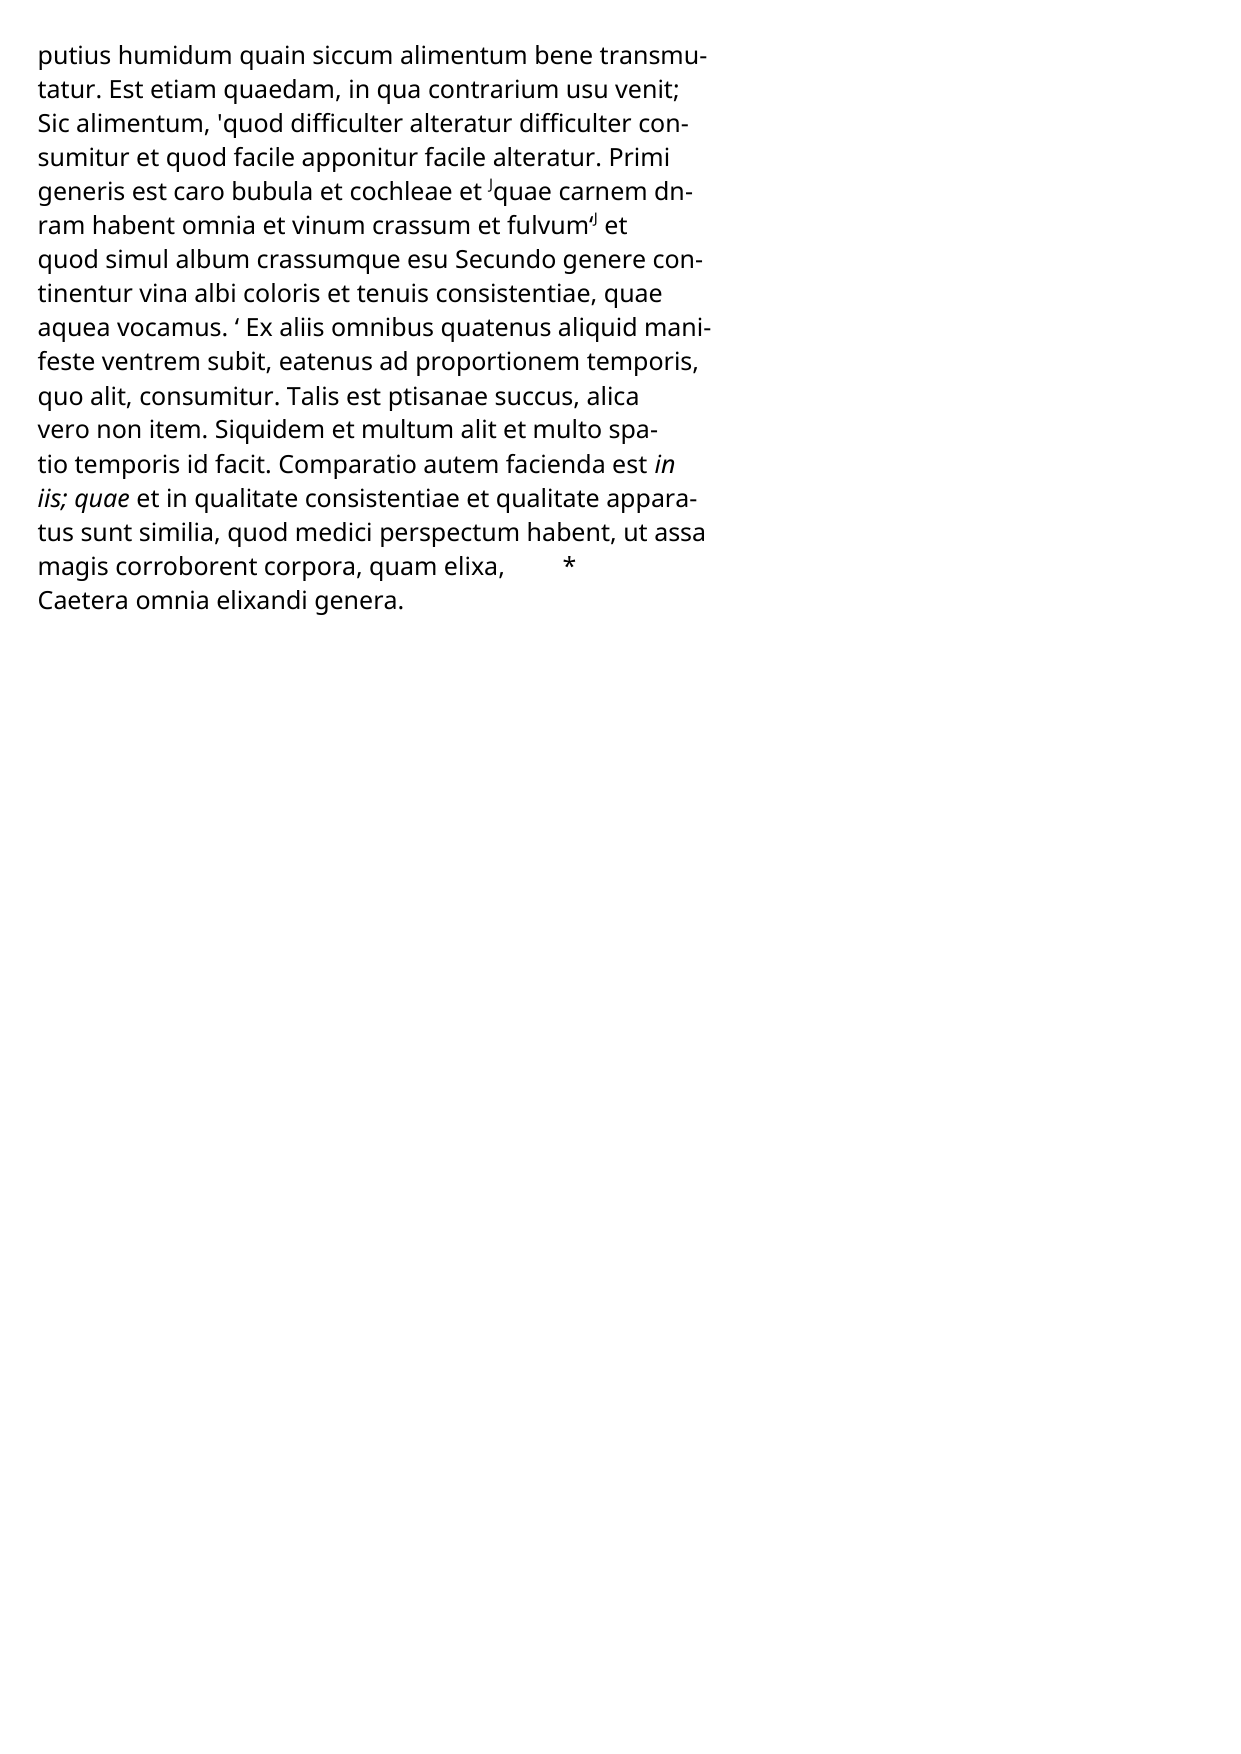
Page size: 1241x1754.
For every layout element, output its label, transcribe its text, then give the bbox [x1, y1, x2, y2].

text putius humidum quain siccum alimentum bene transmu- tatur. Est etiam quaedam, in qua contrarium usu venit; Sic alimentum, 'quod difficulter alteratur difficulter con- sumitur et quod facile apponitur facile alteratur. Primi generis est caro bubula et cochleae et Jquae carnem dn- ram habent omnia et vinum crassum et fulvum‘J et quod simul album crassumque esu Secundo genere con- tinentur vina albi coloris et tenuis consistentiae, quae aquea vocamus. ‘ Ex aliis omnibus quatenus aliquid mani- feste ventrem subit, eatenus ad proportionem temporis, quo alit, consumitur. Talis est ptisanae succus, alica vero non item. Siquidem et multum alit et multo spa- tio temporis id facit. Comparatio autem facienda est in iis; quae et in qualitate consistentiae et qualitate appara- tus sunt similia, quod medici perspectum habent, ut assa magis corroborent corpora, quam elixa, * [37, 37, 1203, 582]
text Caetera omnia elixandi genera. [37, 582, 1203, 617]
